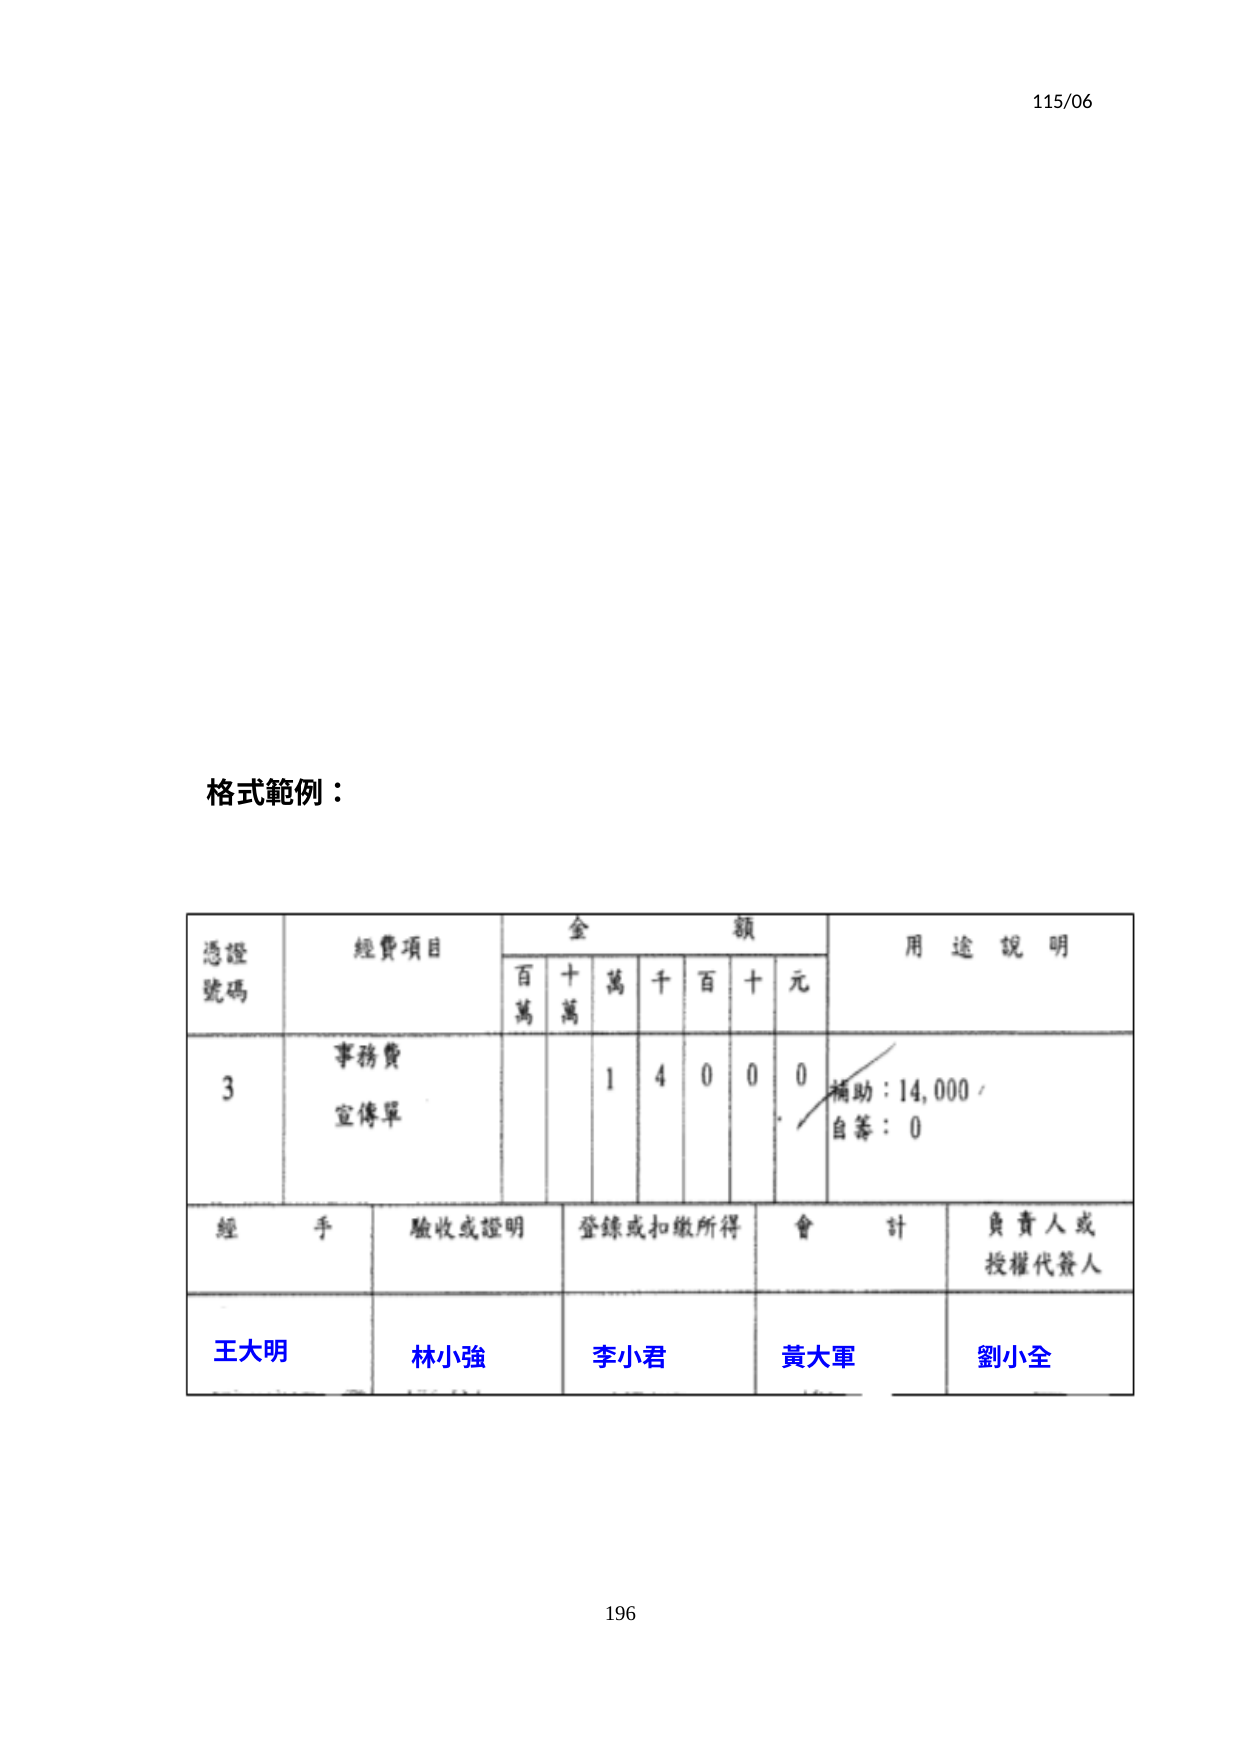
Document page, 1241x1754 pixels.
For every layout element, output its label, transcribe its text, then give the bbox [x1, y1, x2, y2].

text 格式範例： [207, 749, 1092, 812]
